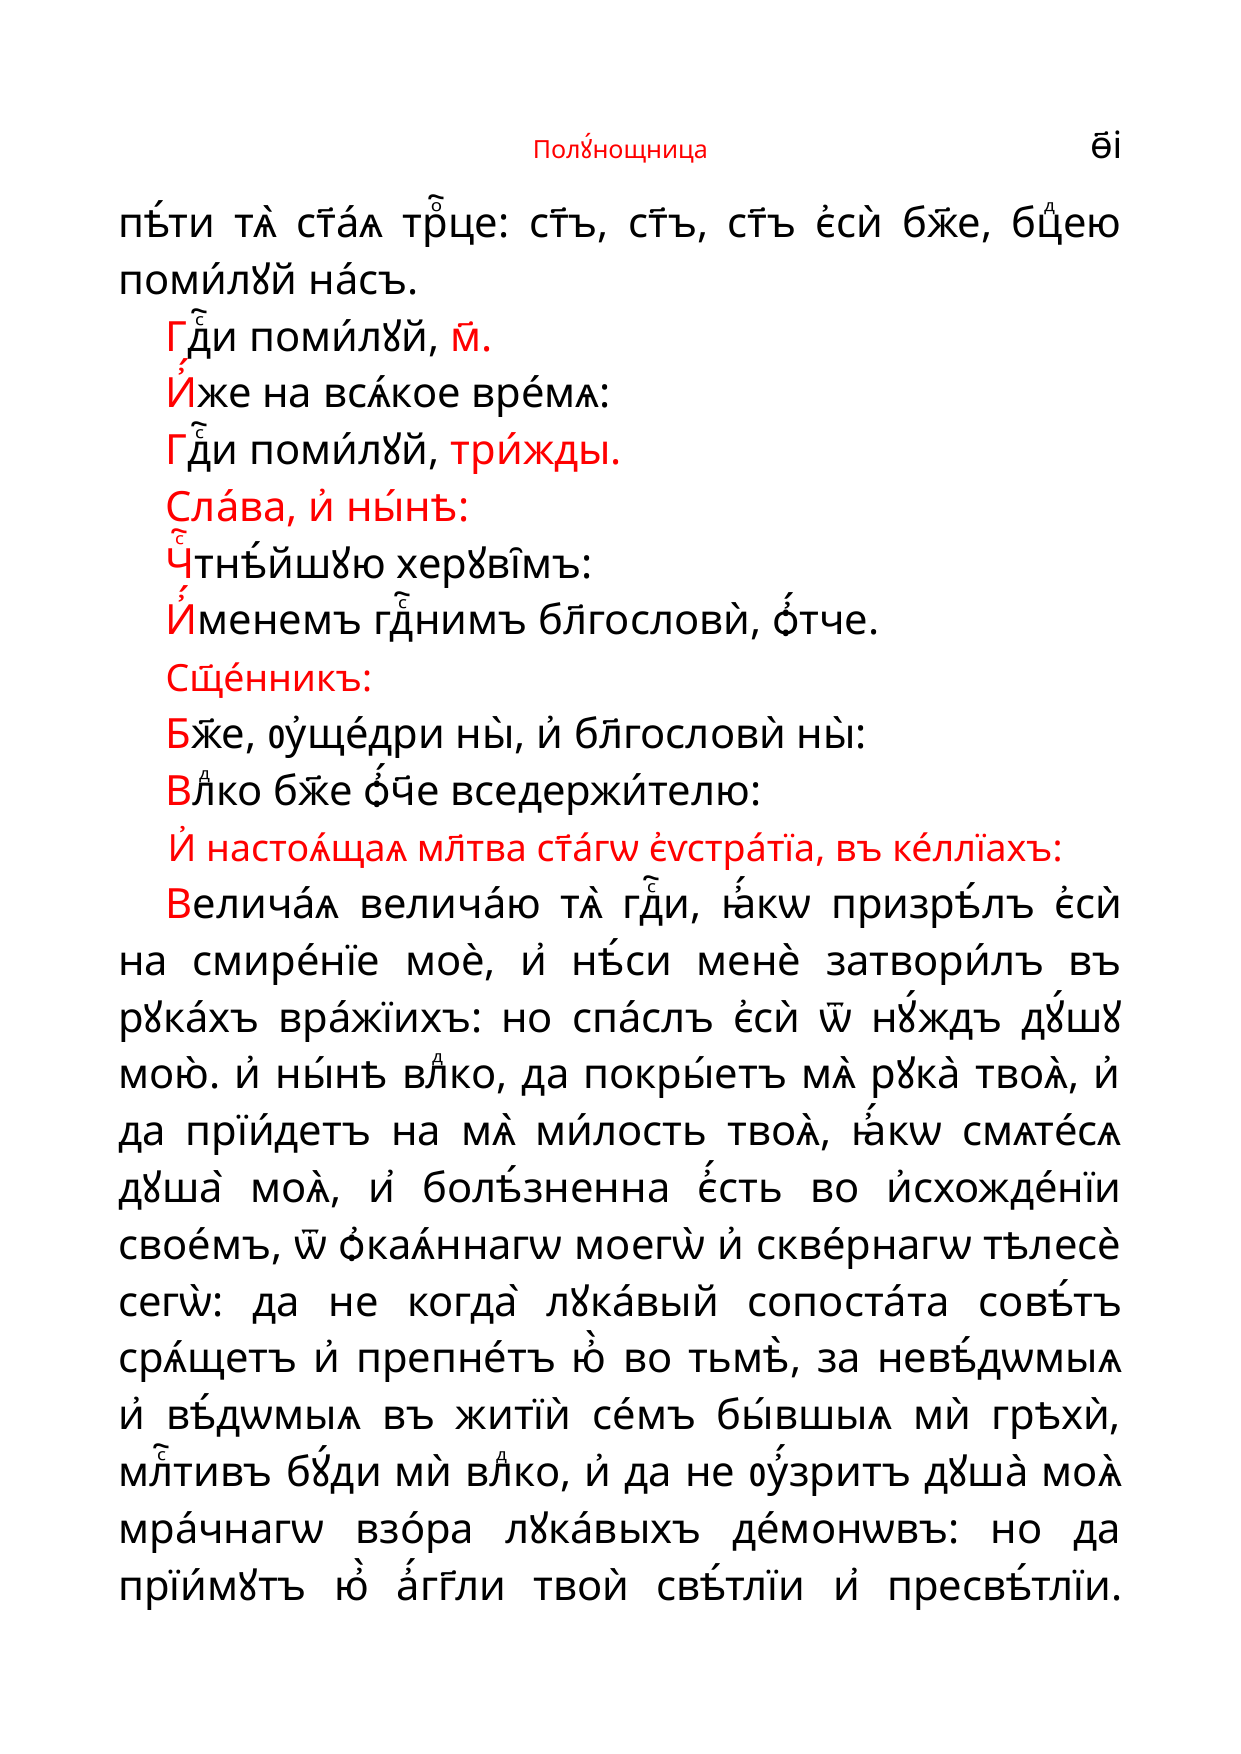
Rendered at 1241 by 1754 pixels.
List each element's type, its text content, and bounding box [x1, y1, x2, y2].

text пѣ́ти тѧ̀ ст҃а́ѧ трⷪ҇це: ст҃ъ, ст҃ъ, ст҃ъ є҆сѝ бж҃е, бцⷣею поми́лꙋй на́съ. [118, 193, 1122, 306]
text И҆ настоѧ́щаѧ мл҃тва ст҃а́гѡ є҆ѵстра́тїа, въ ке́ллїахъ: [118, 817, 1122, 873]
text И҆́менемъ гдⷭ҇нимъ бл҃гословѝ, ѻ҆́тче. [118, 590, 1122, 647]
text Гдⷭ҇и поми́лꙋй, м҃. [118, 306, 1122, 363]
text И҆́же на всѧ́кое вре́мѧ: [118, 363, 1122, 420]
text Сла́ва, и҆ ны́нѣ: [118, 477, 1122, 533]
text Гдⷭ҇и поми́лꙋй, три́жды. [118, 420, 1122, 477]
text Велича́ѧ велича́ю тѧ̀ гдⷭ҇и, ꙗ҆́кѡ призрѣ́лъ є҆сѝ на смире́нїе моѐ, и҆ нѣ́си менѐ затвори́лъ въ рꙋка́хъ вра́жїихъ: но спа́слъ є҆сѝ ѿ нꙋ́ждъ дꙋ́шꙋ мою̀. и҆ ны́нѣ влⷣко, да покры́етъ мѧ̀ рꙋка̀ твоѧ̀, и҆ да прїи́детъ на мѧ̀ ми́лость твоѧ̀, ꙗ҆́кѡ смѧте́сѧ дꙋша̀ моѧ̀, и҆ болѣ́зненна є҆́сть во и҆схожде́нїи свое́мъ, ѿ ѻ҆каѧ́ннагѡ моегѡ̀ и҆ скве́рнагѡ тѣлесѐ сегѡ̀: да не когда̀ лꙋка́вый сопоста́та совѣ́тъ срѧ́щетъ и҆ препне́тъ ю҆̀ во тьмѣ̀, за невѣ́дѡмыѧ и҆ вѣ́дѡмыѧ въ житїѝ се́мъ бы́вшыѧ мѝ грѣхѝ, млⷭ҇тивъ бꙋ́ди мѝ влⷣко, и҆ да не ᲂу҆́зритъ дꙋша̀ моѧ̀ мра́чнагѡ взо́ра лꙋка́выхъ де́монѡвъ: но да прїи́мꙋтъ ю҆̀ а҆́гг҃ли твоѝ свѣ́тлїи и҆ пресвѣ́тлїи. [118, 873, 1122, 1612]
text Чⷭ҇тнѣ́йшꙋю херꙋві̑мъ: [118, 533, 1122, 590]
text Влⷣко бж҃е ѻ҆́ч҃е вседержи́телю: [118, 761, 1122, 817]
text Бж҃е, ᲂу҆ще́дри ны̀, и҆ бл҃гословѝ ны̀: [118, 702, 1122, 761]
text Сщ҃е́нникъ: [118, 647, 1122, 702]
